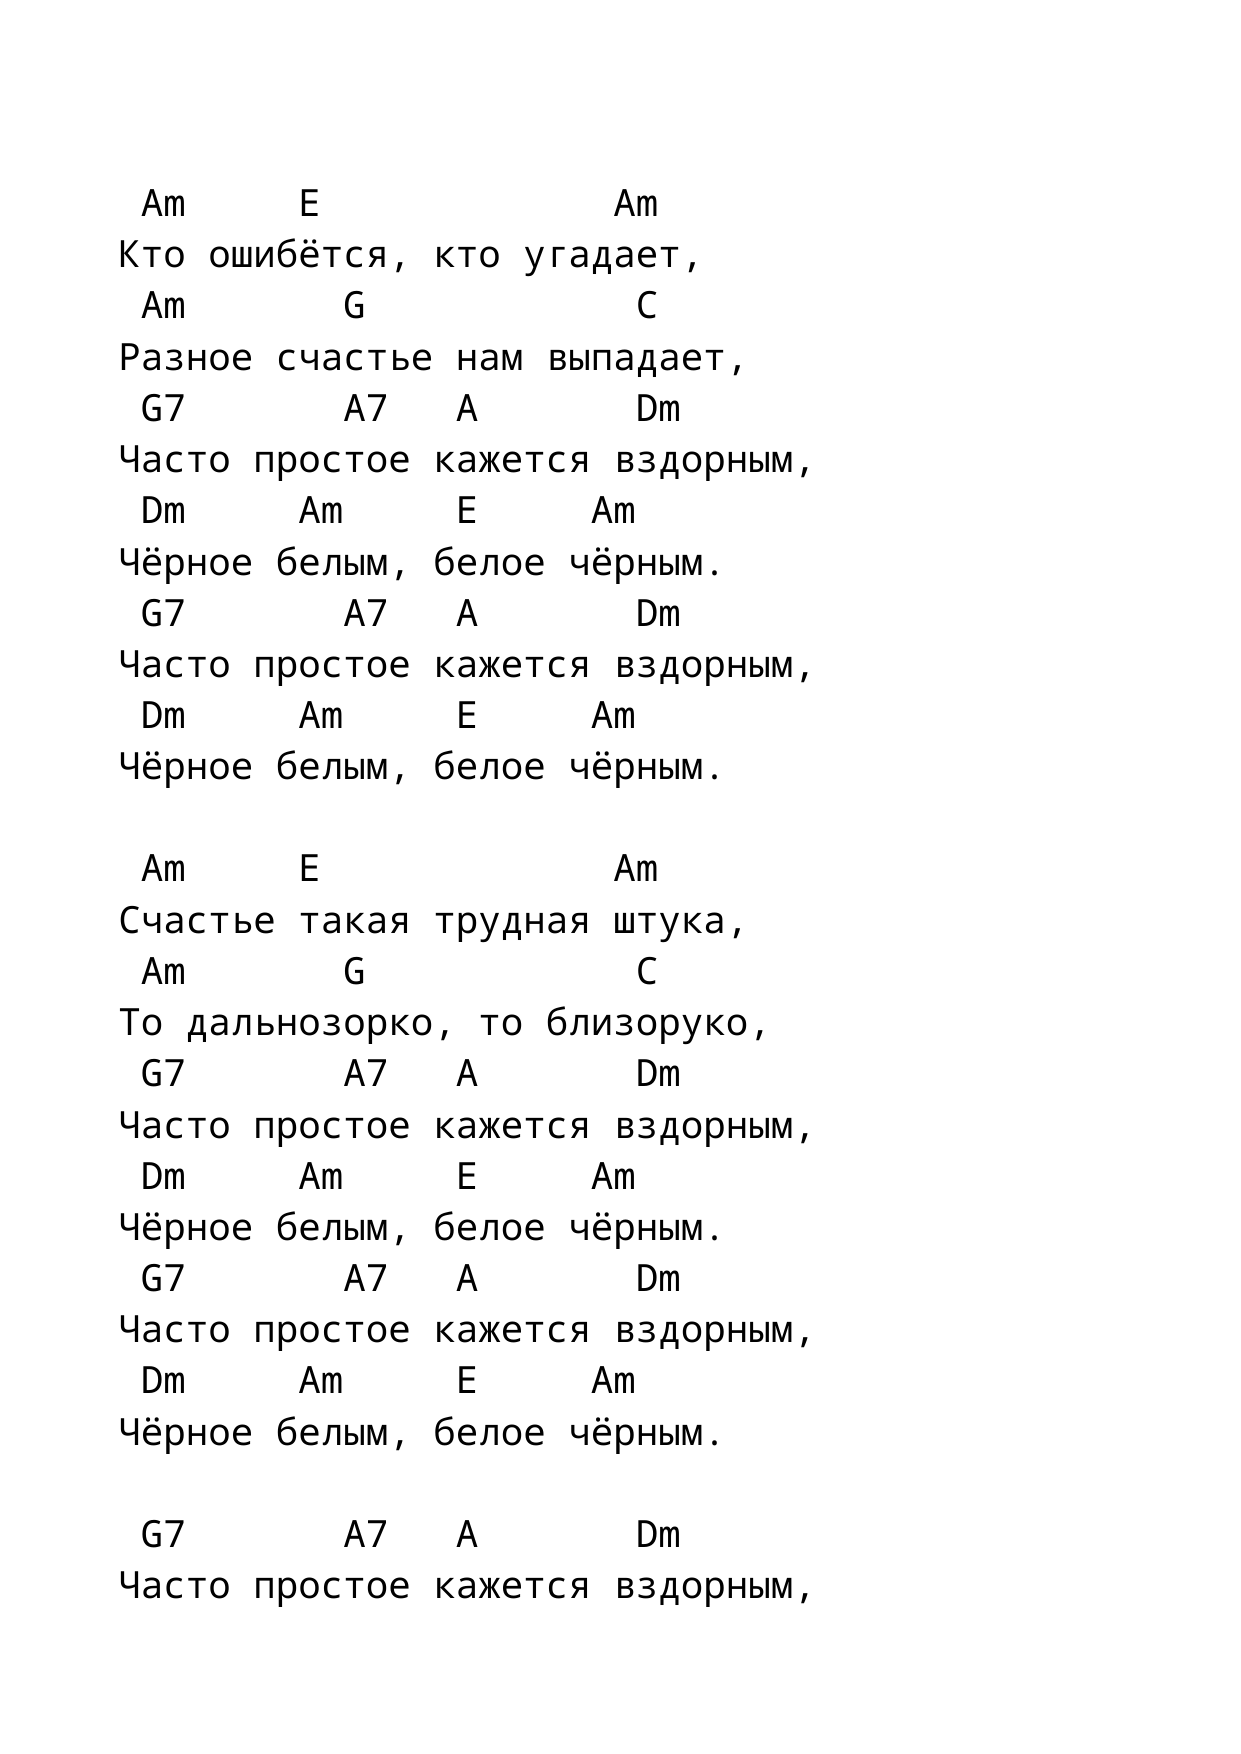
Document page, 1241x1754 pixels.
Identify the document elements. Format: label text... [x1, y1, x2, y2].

text То дальнозорко, то близоруко, [118, 996, 1122, 1047]
text Часто простое кажется вздорным, [118, 1558, 1122, 1609]
text Чёрное белым, белое чёрным. [118, 535, 1122, 586]
text Dm Am E Am [118, 483, 1122, 535]
text Часто простое кажется вздорным, [118, 1098, 1122, 1149]
text Чёрное белым, белое чёрным. [118, 1405, 1122, 1456]
text G7 A7 A Dm [118, 1047, 1122, 1098]
text Am G C [118, 944, 1122, 996]
text Часто простое кажется вздорным, [118, 432, 1122, 483]
text Часто простое кажется вздорным, [118, 637, 1122, 688]
text G7 A7 A Dm [118, 1507, 1122, 1558]
text Счастье такая трудная штука, [118, 893, 1122, 944]
text Dm Am E Am [118, 1149, 1122, 1200]
text Am E Am [118, 176, 1122, 228]
text Dm Am E Am [118, 1354, 1122, 1405]
text Чёрное белым, белое чёрным. [118, 740, 1122, 791]
text Чёрное белым, белое чёрным. [118, 1200, 1122, 1251]
text G7 A7 A Dm [118, 586, 1122, 637]
text Am E Am [118, 842, 1122, 893]
text Кто ошибётся, кто угадает, [118, 228, 1122, 279]
text Am G C [118, 279, 1122, 330]
text Dm Am E Am [118, 688, 1122, 740]
text Часто простое кажется вздорным, [118, 1303, 1122, 1354]
text G7 A7 A Dm [118, 381, 1122, 432]
text Разное счастье нам выпадает, [118, 330, 1122, 381]
text G7 A7 A Dm [118, 1251, 1122, 1303]
